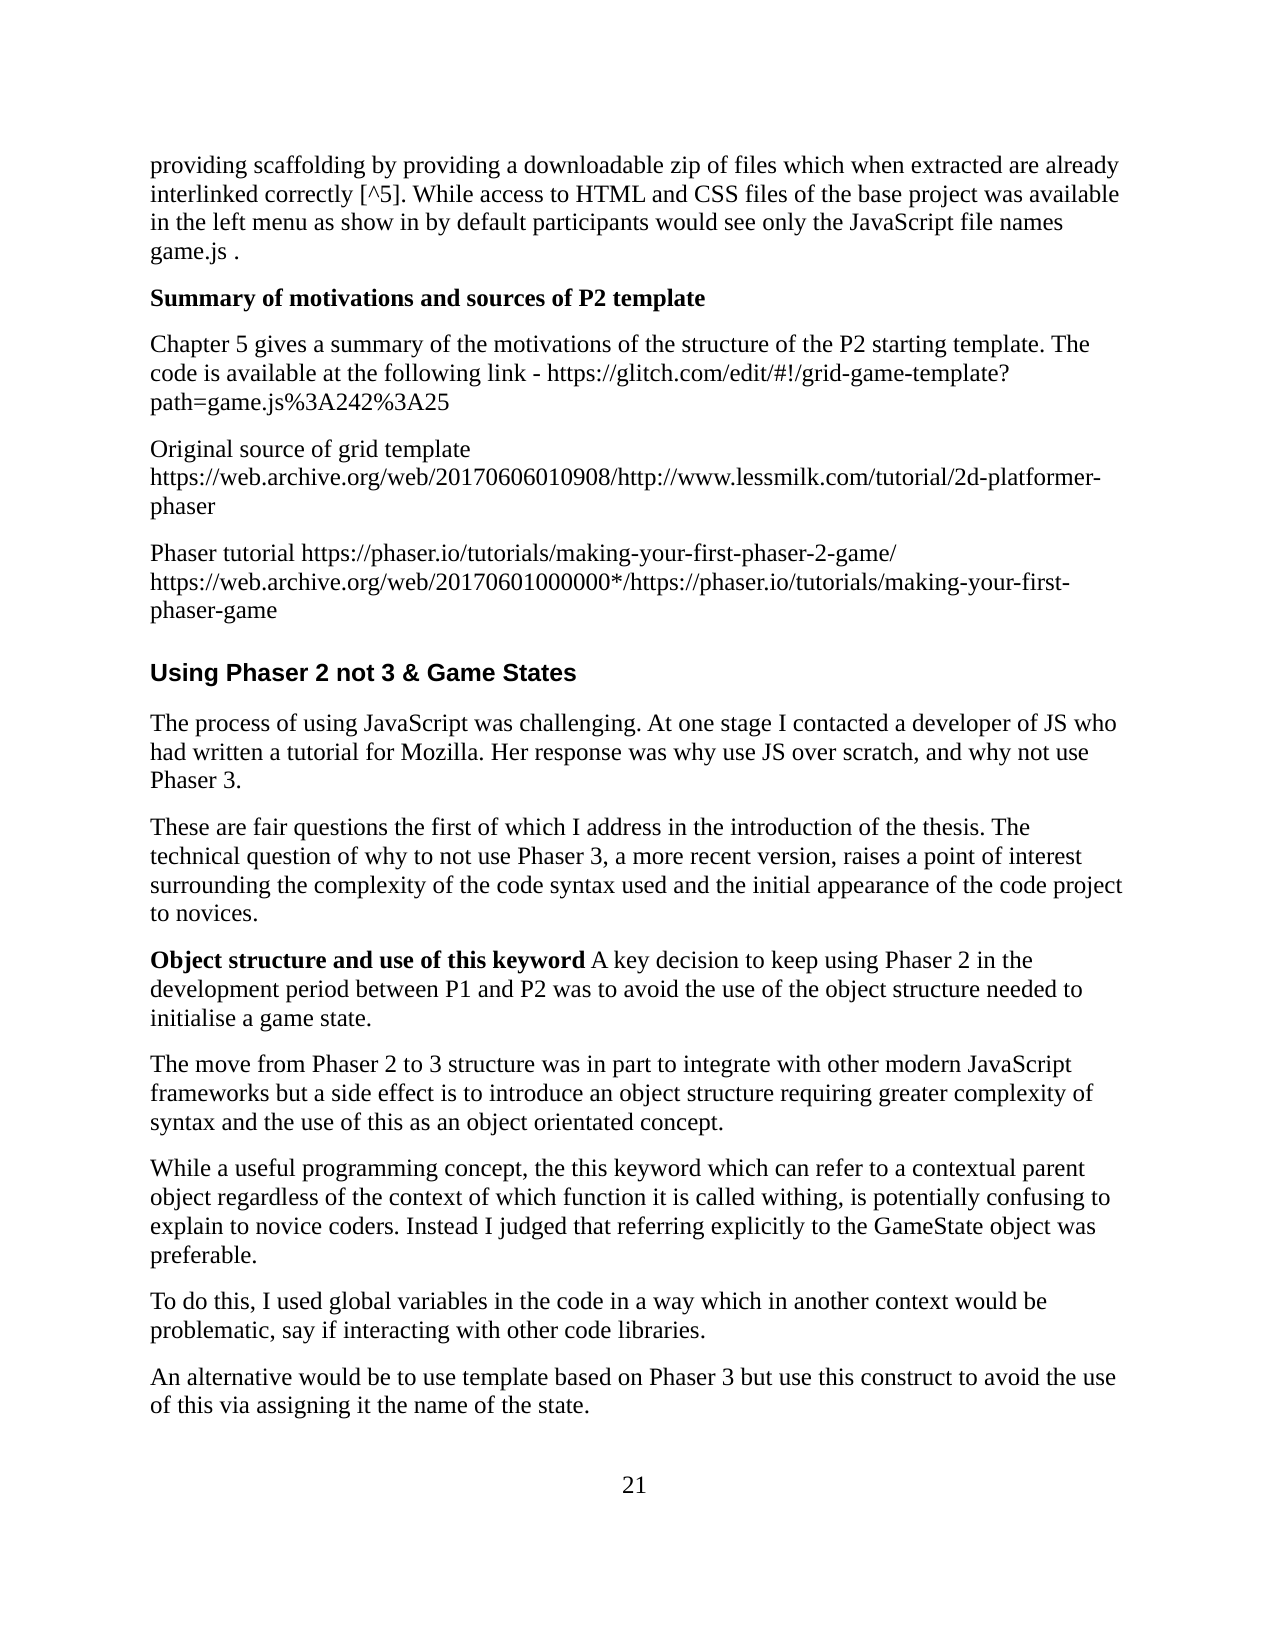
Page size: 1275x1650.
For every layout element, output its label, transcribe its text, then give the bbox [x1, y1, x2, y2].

text Phaser tutorial https://phaser.io/tutorials/making-your-first-phaser-2-game/ https://web.archive.org/web/20170601000000*/https://phaser.io/tutorials/making-your-first-phaser-game [150, 538, 1125, 624]
subtitle Using Phaser 2 not 3 & Game States [150, 658, 1125, 687]
text Chapter 5 gives a summary of the motivations of the structure of the P2 starting template. The code is available at the following link - https://glitch.com/edit/#!/grid-game-template?path=game.js%3A242%3A25 [150, 329, 1125, 416]
text Summary of motivations and sources of P2 template [150, 283, 1125, 312]
text While a useful programming concept, the this keyword which can refer to a contextual parent object regardless of the context of which function it is called withing, is potentially confusing to explain to novice coders. Instead I judged that referring explicitly to the GameState object was preferable. [150, 1153, 1125, 1268]
text The process of using JavaScript was challenging. At one stage I contacted a developer of JS who had written a tutorial for Mozilla. Her response was why use JS over scratch, and why not use Phaser 3. [150, 708, 1125, 794]
text The move from Phaser 2 to 3 structure was in part to integrate with other modern JavaScript frameworks but a side effect is to introduce an object structure requiring greater complexity of syntax and the use of this as an object orientated concept. [150, 1049, 1125, 1136]
text Object structure and use of this keyword A key decision to keep using Phaser 2 in the development period between P1 and P2 was to avoid the use of the object structure needed to initialise a game state. [150, 945, 1125, 1031]
text Original source of grid template https://web.archive.org/web/20170606010908/http://www.lessmilk.com/tutorial/2d-platformer-phaser [150, 434, 1125, 520]
text An alternative would be to use template based on Phaser 3 but use this construct to avoid the use of this via assigning it the name of the state. [150, 1362, 1125, 1419]
text providing scaffolding by providing a downloadable zip of files which when extracted are already interlinked correctly [^5]. While access to HTML and CSS files of the base project was available in the left menu as show in by default participants would see only the JavaScript file names game.js . [150, 150, 1125, 265]
text These are fair questions the first of which I address in the introduction of the thesis. The technical question of why to not use Phaser 3, a more recent version, raises a point of interest surrounding the complexity of the code syntax used and the initial appearance of the code project to novices. [150, 812, 1125, 927]
text To do this, I used global variables in the code in a way which in another context would be problematic, say if interacting with other code libraries. [150, 1286, 1125, 1344]
